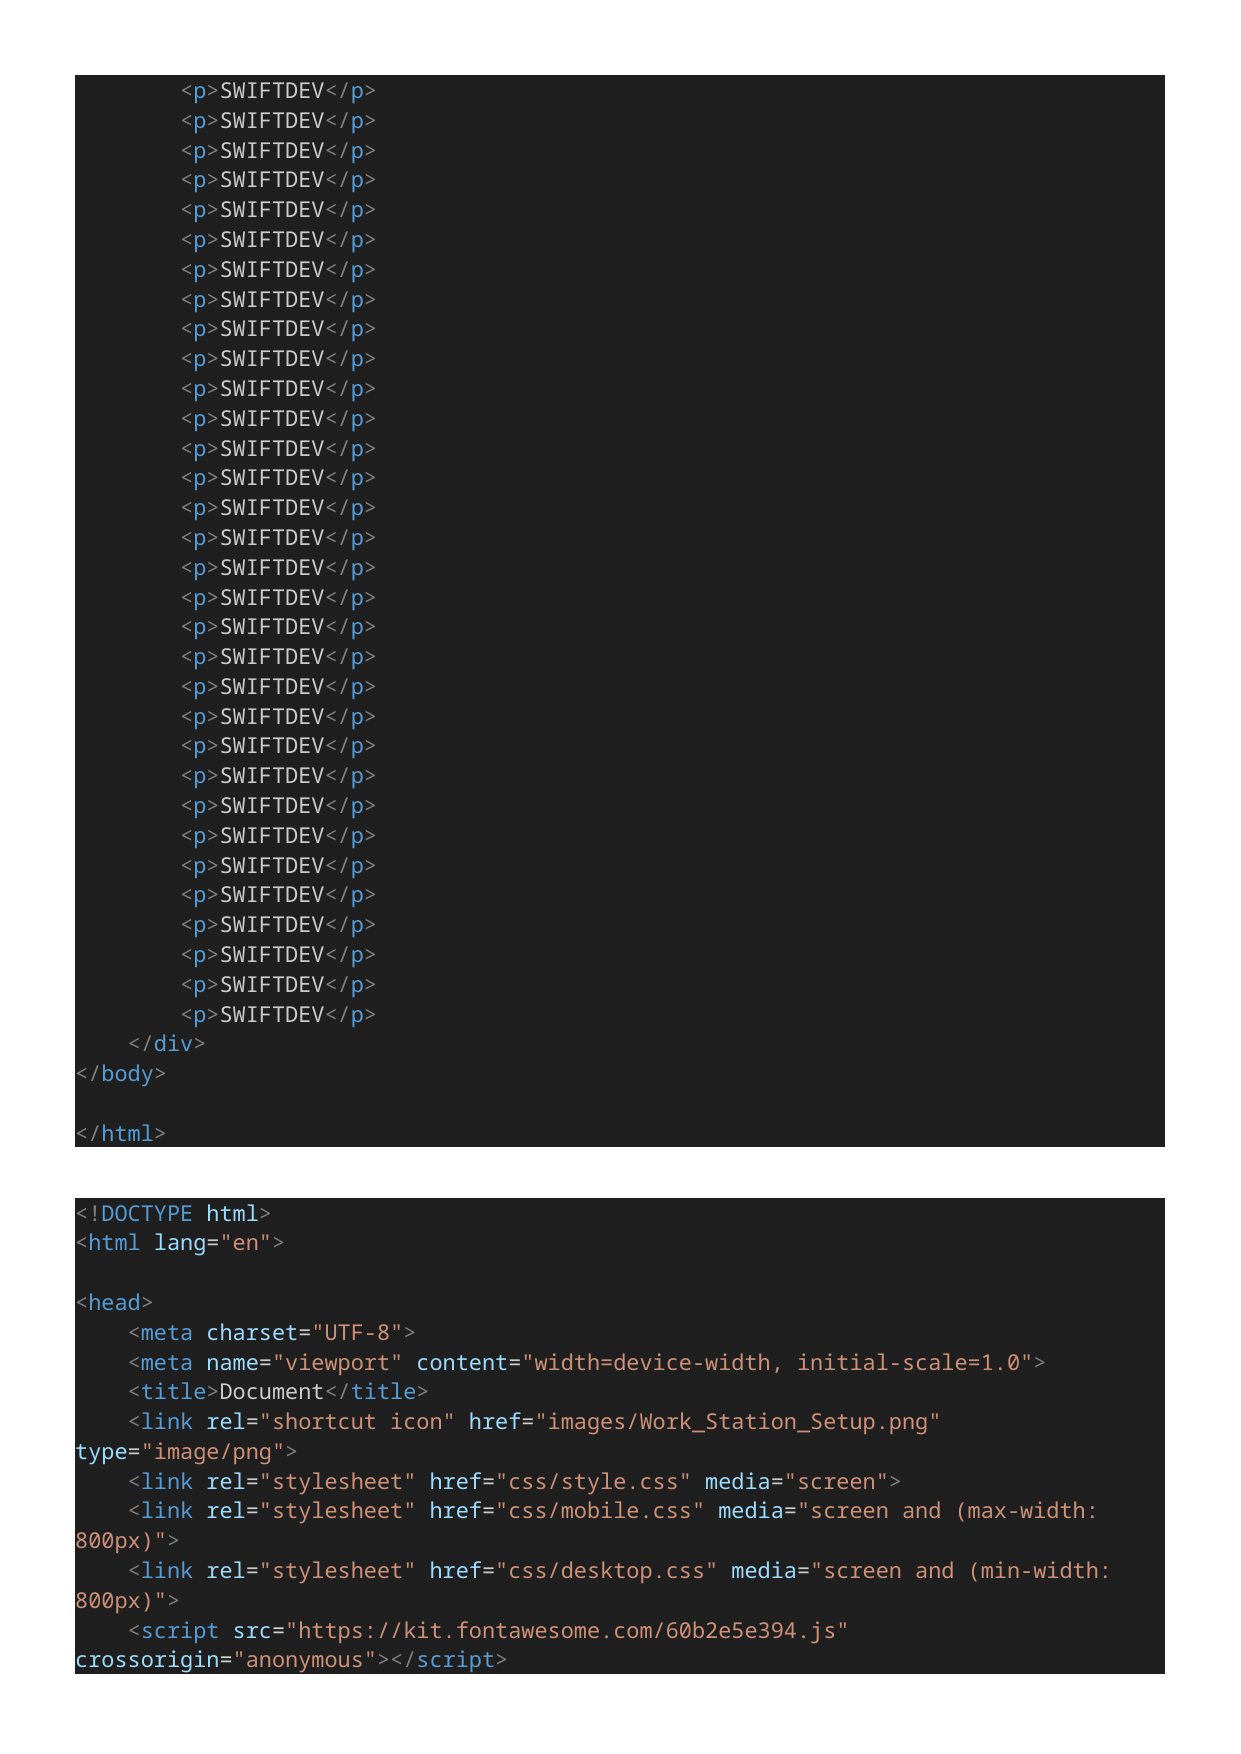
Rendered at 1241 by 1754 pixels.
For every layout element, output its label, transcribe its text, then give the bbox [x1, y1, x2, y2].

text <p>SWIFTDEV</p> [75, 105, 1165, 134]
text <p>SWIFTDEV</p> [75, 849, 1165, 879]
text <p>SWIFTDEV</p> [75, 313, 1165, 343]
text <p>SWIFTDEV</p> [75, 909, 1165, 939]
text <p>SWIFTDEV</p> [75, 998, 1165, 1028]
text <p>SWIFTDEV</p> [75, 552, 1165, 581]
text <p>SWIFTDEV</p> [75, 581, 1165, 611]
text <p>SWIFTDEV</p> [75, 522, 1165, 552]
text <link rel="stylesheet" href="css/mobile.css" media="screen and (max-width: 800px)"> [75, 1496, 1165, 1555]
text <p>SWIFTDEV</p> [75, 611, 1165, 641]
text <link rel="stylesheet" href="css/style.css" media="screen"> [75, 1466, 1165, 1496]
text <p>SWIFTDEV</p> [75, 462, 1165, 492]
text <p>SWIFTDEV</p> [75, 164, 1165, 194]
text <p>SWIFTDEV</p> [75, 760, 1165, 790]
text <p>SWIFTDEV</p> [75, 492, 1165, 522]
text <p>SWIFTDEV</p> [75, 432, 1165, 462]
text <html lang="en"> [75, 1227, 1165, 1257]
text <head> [75, 1287, 1165, 1317]
text <p>SWIFTDEV</p> [75, 969, 1165, 998]
text <link rel="stylesheet" href="css/desktop.css" media="screen and (min-width: 800px)"> [75, 1555, 1165, 1615]
text <link rel="shortcut icon" href="images/Work_Station_Setup.png" type="image/png"> [75, 1406, 1165, 1466]
text <p>SWIFTDEV</p> [75, 641, 1165, 671]
text <meta charset="UTF-8"> [75, 1317, 1165, 1347]
text <p>SWIFTDEV</p> [75, 671, 1165, 701]
text </html> [75, 1118, 1165, 1147]
text <p>SWIFTDEV</p> [75, 283, 1165, 313]
text <p>SWIFTDEV</p> [75, 373, 1165, 403]
text <p>SWIFTDEV</p> [75, 879, 1165, 909]
text <p>SWIFTDEV</p> [75, 701, 1165, 730]
text <p>SWIFTDEV</p> [75, 939, 1165, 969]
text <p>SWIFTDEV</p> [75, 730, 1165, 760]
text <script src="https://kit.fontawesome.com/60b2e5e394.js" crossorigin="anonymous"></script> [75, 1615, 1165, 1674]
text <p>SWIFTDEV</p> [75, 194, 1165, 224]
text <p>SWIFTDEV</p> [75, 790, 1165, 820]
text <p>SWIFTDEV</p> [75, 134, 1165, 164]
text <p>SWIFTDEV</p> [75, 224, 1165, 254]
text <p>SWIFTDEV</p> [75, 343, 1165, 373]
text </div> [75, 1028, 1165, 1058]
text <meta name="viewport" content="width=device-width, initial-scale=1.0"> [75, 1347, 1165, 1376]
text <p>SWIFTDEV</p> [75, 75, 1165, 105]
text <title>Document</title> [75, 1376, 1165, 1406]
text <p>SWIFTDEV</p> [75, 254, 1165, 283]
text <p>SWIFTDEV</p> [75, 820, 1165, 849]
text <p>SWIFTDEV</p> [75, 403, 1165, 432]
text </body> [75, 1058, 1165, 1088]
text <!DOCTYPE html> [75, 1198, 1165, 1227]
